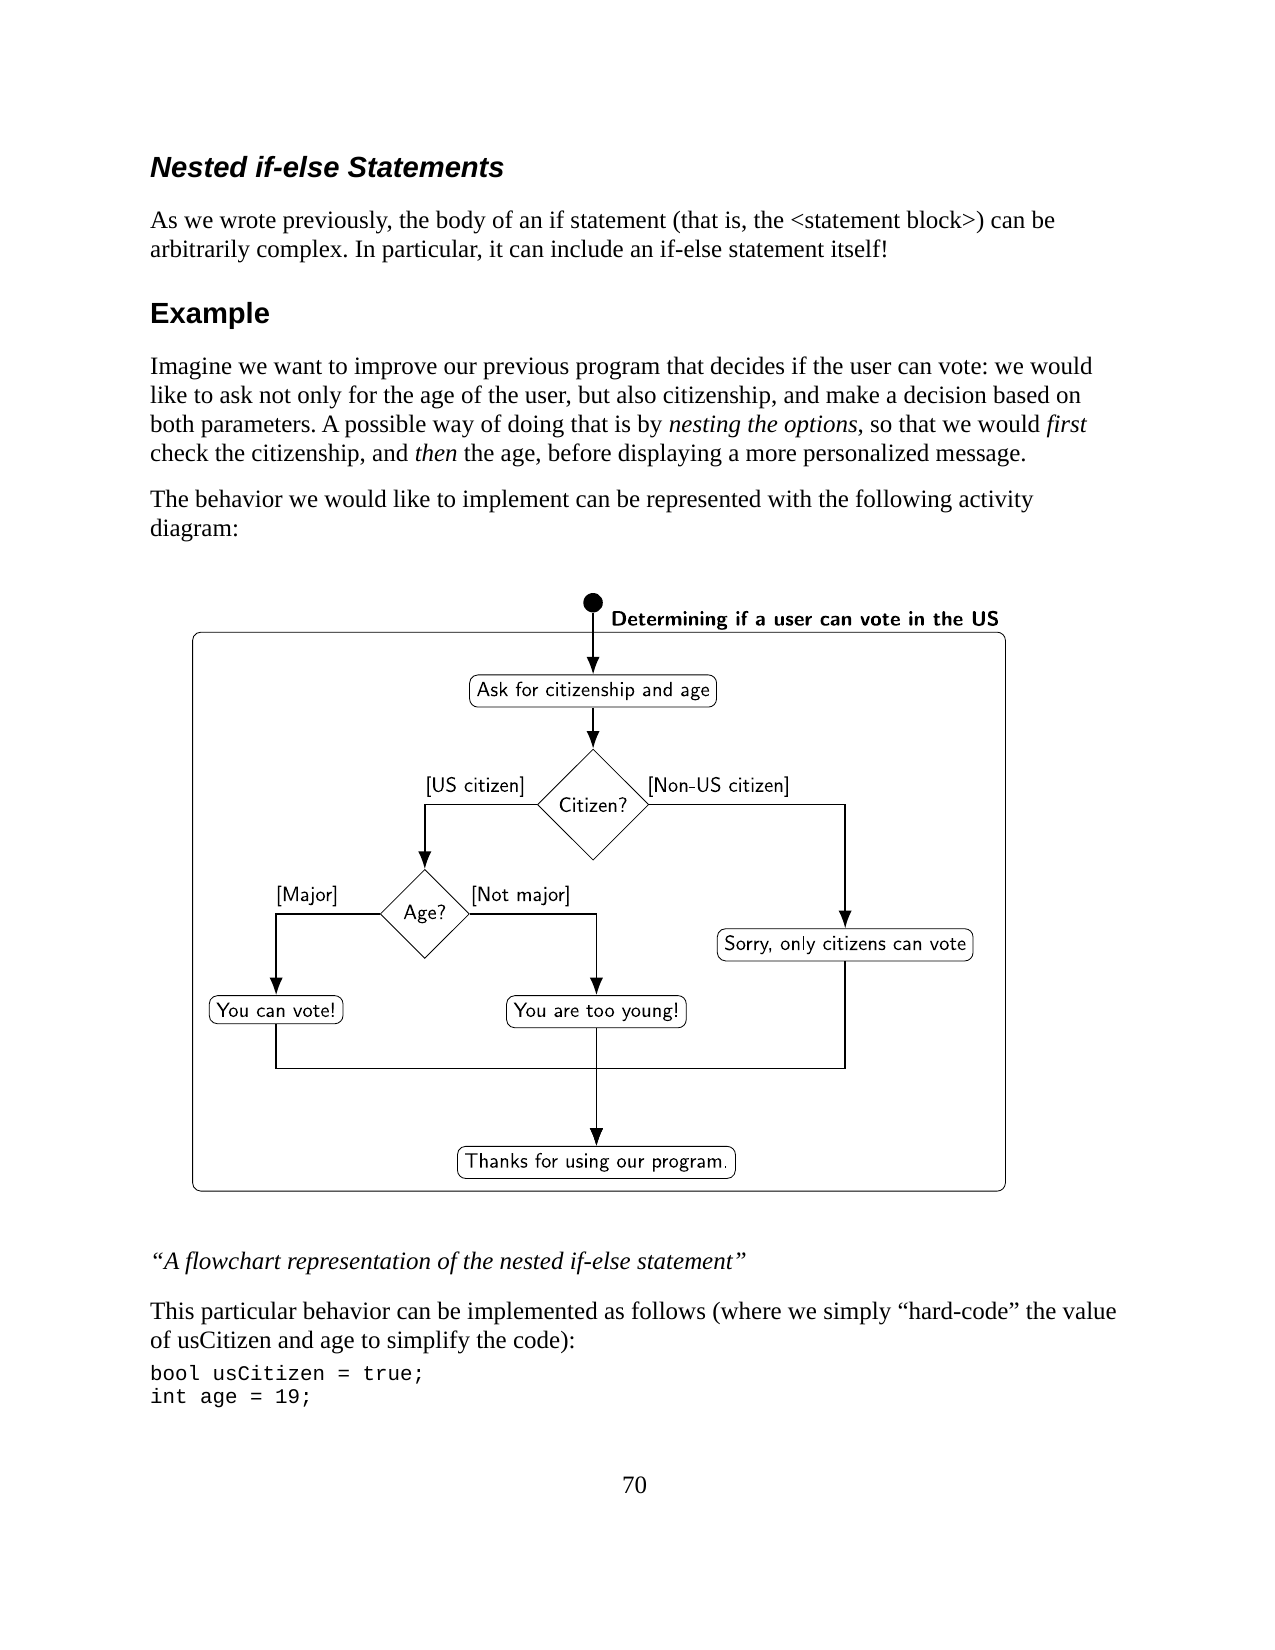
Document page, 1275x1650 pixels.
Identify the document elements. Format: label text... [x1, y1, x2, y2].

subtitle Example [150, 296, 1125, 330]
text Imagine we want to improve our previous program that decides if the user can vote: we would like to ask not only for the age of the user, but also citizenship, and make a decision based on both parameters. A possible way of doing that is by nesting the options, so that we would first check the citizenship, and then the age, before displaying a more personalized message. [150, 351, 1125, 466]
text “A flowchart representation of the nested if-else statement” [150, 1246, 1125, 1275]
text int age = 19; [150, 1386, 1125, 1410]
text The behavior we would like to implement can be represented with the following activity diagram: [150, 484, 1125, 542]
text As we wrote previously, the body of an if statement (that is, the <statement block>) can be arbitrarily complex. In particular, it can include an if-else statement itself! [150, 205, 1125, 262]
subtitle Nested if-else Statements [150, 150, 1125, 183]
text This particular behavior can be implemented as follows (where we simply “hard-code” the value of usCitizen and age to simplify the code): [150, 1296, 1125, 1354]
text bool usCitizen = true; [150, 1363, 1125, 1386]
